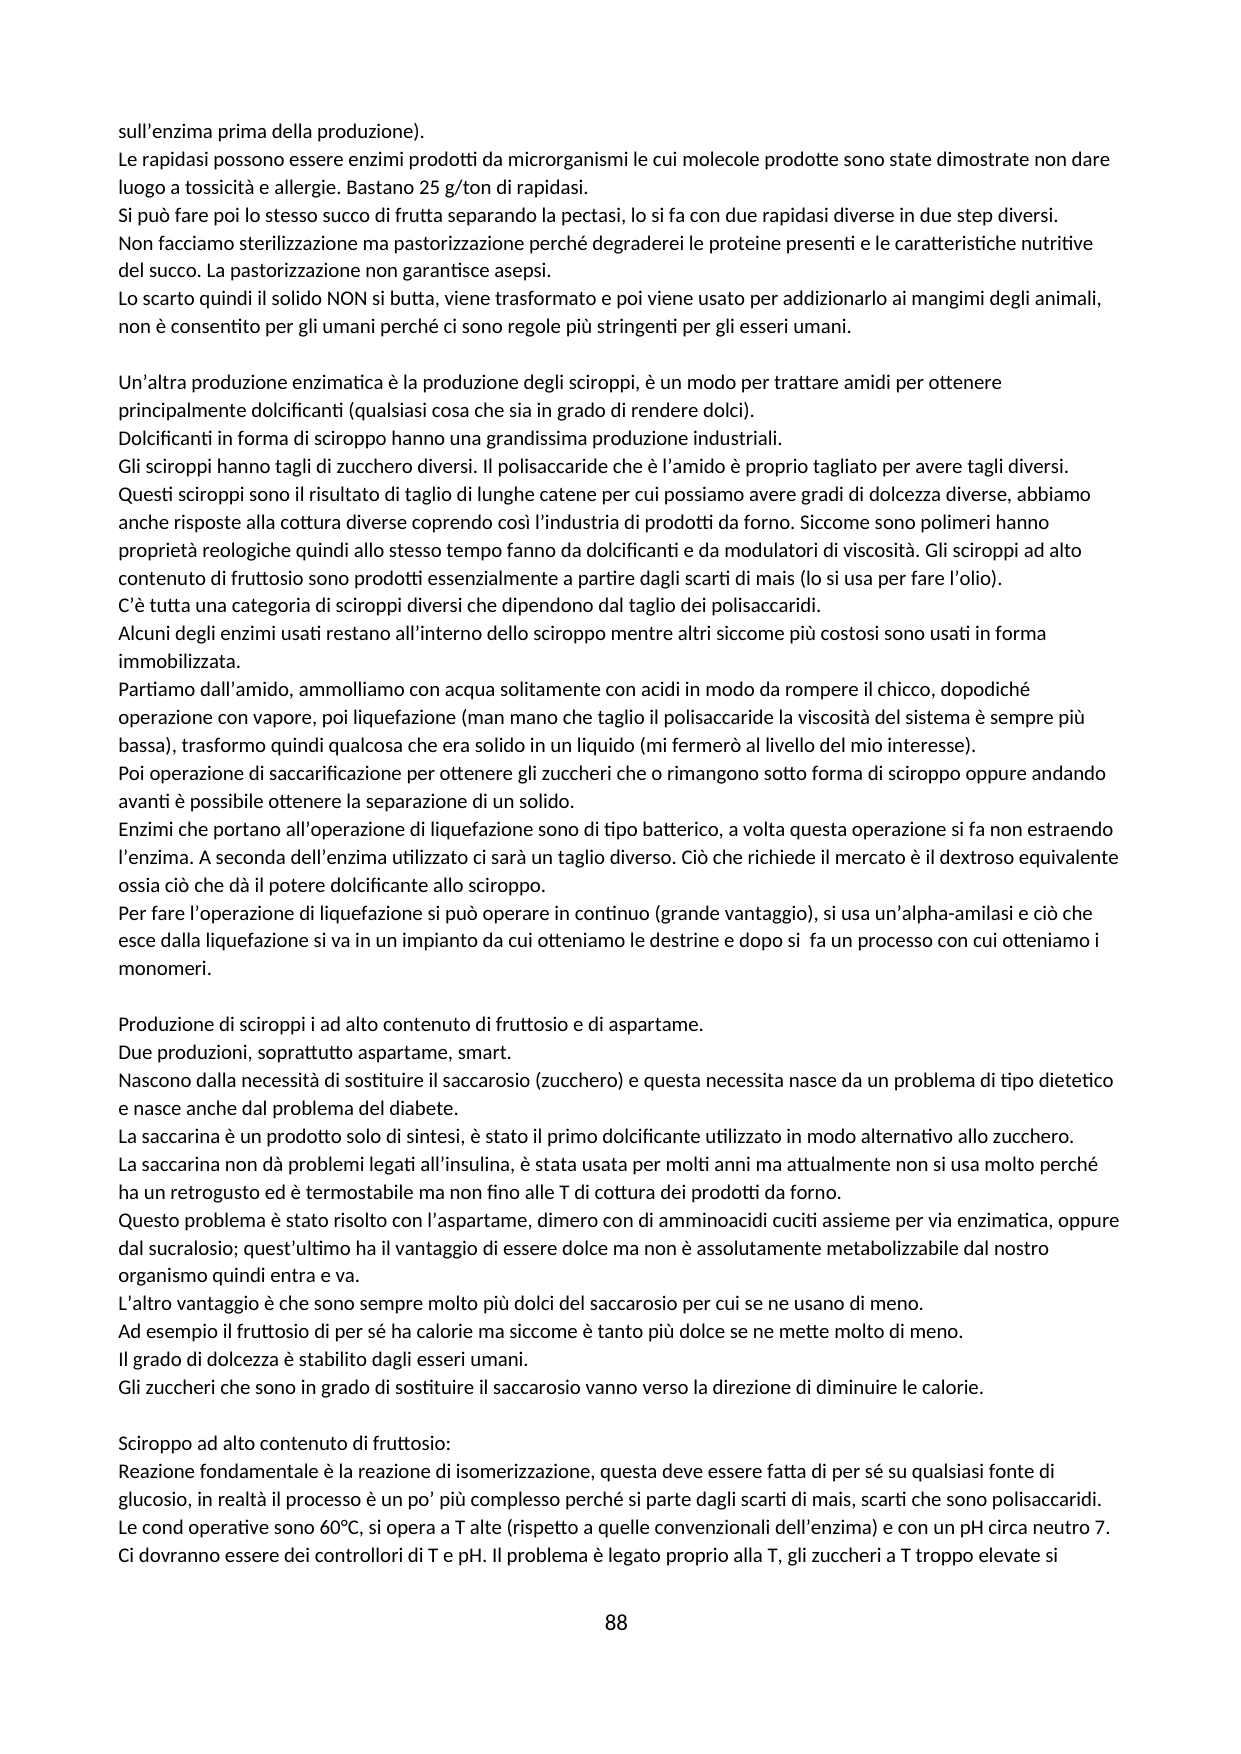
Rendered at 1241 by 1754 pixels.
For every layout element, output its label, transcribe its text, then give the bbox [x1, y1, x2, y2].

text sull’enzima prima della produzione). Le rapidasi possono essere enzimi prodotti da microrganismi le cui molecole prodotte sono state dimostrate non dare luogo a tossicità e allergie. Bastano 25 g/ton di rapidasi. Si può fare poi lo stesso succo di frutta separando la pectasi, lo si fa con due rapidasi diverse in due step diversi. [118, 118, 1124, 227]
text Alcuni degli enzimi usati restano all’interno dello sciroppo mentre altri siccome più costosi sono usati in forma immobilizzata. Partiamo dall’amido, ammolliamo con acqua solitamente con acidi in modo da rompere il chicco, dopodiché operazione con vapore, poi liquefazione (man mano che taglio il polisaccaride la viscosità del sistema è sempre più bassa), trasformo quindi qualcosa che era solido in un liquido (mi fermerò al livello del mio interesse). Poi operazione di saccarificazione per ottenere gli zuccheri che o rimangono sotto forma di sciroppo oppure andando avanti è possibile ottenere la separazione di un solido. Enzimi che portano all’operazione di liquefazione sono di tipo batterico, a volta questa operazione si fa non estraendo l’enzima. A seconda dell’enzima utilizzato ci sarà un taglio diverso. Ciò che richiede il mercato è il dextroso equivalente ossia ciò che dà il potere dolcificante allo sciroppo. Per fare l’operazione di liquefazione si può operare in continuo (grande vantaggio), si usa un’alpha-amilasi e ciò che esce dalla liquefazione si va in un impianto da cui otteniamo le destrine e dopo si fa un processo con cui otteniamo i monomeri. Produzione di sciroppi i ad alto contenuto di fruttosio e di aspartame. Due produzioni, soprattutto aspartame, smart. Nascono dalla necessità di sostituire il saccarosio (zucchero) e questa necessita nasce da un problema di tipo dietetico e nasce anche dal problema del diabete. La saccarina è un prodotto solo di sintesi, è stato il primo dolcificante utilizzato in modo alternativo allo zucchero. La saccarina non dà problemi legati all’insulina, è stata usata per molti anni ma attualmente non si usa molto perché ha un retrogusto ed è termostabile ma non fino alle T di cottura dei prodotti da forno. Questo problema è stato risolto con l’aspartame, dimero con di amminoacidi cuciti assieme per via enzimatica, oppure dal sucralosio; quest’ultimo ha il vantaggio di essere dolce ma non è assolutamente metabolizzabile dal nostro organismo quindi entra e va. L’altro vantaggio è che sono sempre molto più dolci del saccarosio per cui se ne usano di meno. Ad esempio il fruttosio di per sé ha calorie ma siccome è tanto più dolce se ne mette molto di meno. Il grado di dolcezza è stabilito dagli esseri umani. Gli zuccheri che sono in grado di sostituire il saccarosio vanno verso la direzione di diminuire le calorie. Sciroppo ad alto contenuto di fruttosio: Reazione fondamentale è la reazione di isomerizzazione, questa deve essere fatta di per sé su qualsiasi fonte di glucosio, in realtà il processo è un po’ più complesso perché si parte dagli scarti di mais, scarti che sono polisaccaridi. Le cond operative sono 60°C, si opera a T alte (rispetto a quelle convenzionali dell’enzima) e con un pH circa neutro 7. Ci dovranno essere dei controllori di T e pH. Il problema è legato proprio alla T, gli zuccheri a T troppo elevate si [118, 621, 1124, 1567]
text Non facciamo sterilizzazione ma pastorizzazione perché degraderei le proteine presenti e le caratteristiche nutritive del succo. La pastorizzazione non garantisce asepsi. Lo scarto quindi il solido NON si butta, viene trasformato e poi viene usato per addizionarlo ai mangimi degli animali, non è consentito per gli umani perché ci sono regole più stringenti per gli esseri umani. Un’altra produzione enzimatica è la produzione degli sciroppi, è un modo per trattare amidi per ottenere principalmente dolcificanti (qualsiasi cosa che sia in grado di rendere dolci). Dolcificanti in forma di sciroppo hanno una grandissima produzione industriali. Gli sciroppi hanno tagli di zucchero diversi. Il polisaccaride che è l’amido è proprio tagliato per avere tagli diversi. Questi sciroppi sono il risultato di taglio di lunghe catene per cui possiamo avere gradi di dolcezza diverse, abbiamo anche risposte alla cottura diverse coprendo così l’industria di prodotti da forno. Siccome sono polimeri hanno proprietà reologiche quindi allo stesso tempo fanno da dolcificanti e da modulatori di viscosità. Gli sciroppi ad alto contenuto di fruttosio sono prodotti essenzialmente a partire dagli scarti di mais (lo si usa per fare l’olio). C’è tutta una categoria di sciroppi diversi che dipendono dal taglio dei polisaccaridi. [118, 230, 1124, 618]
